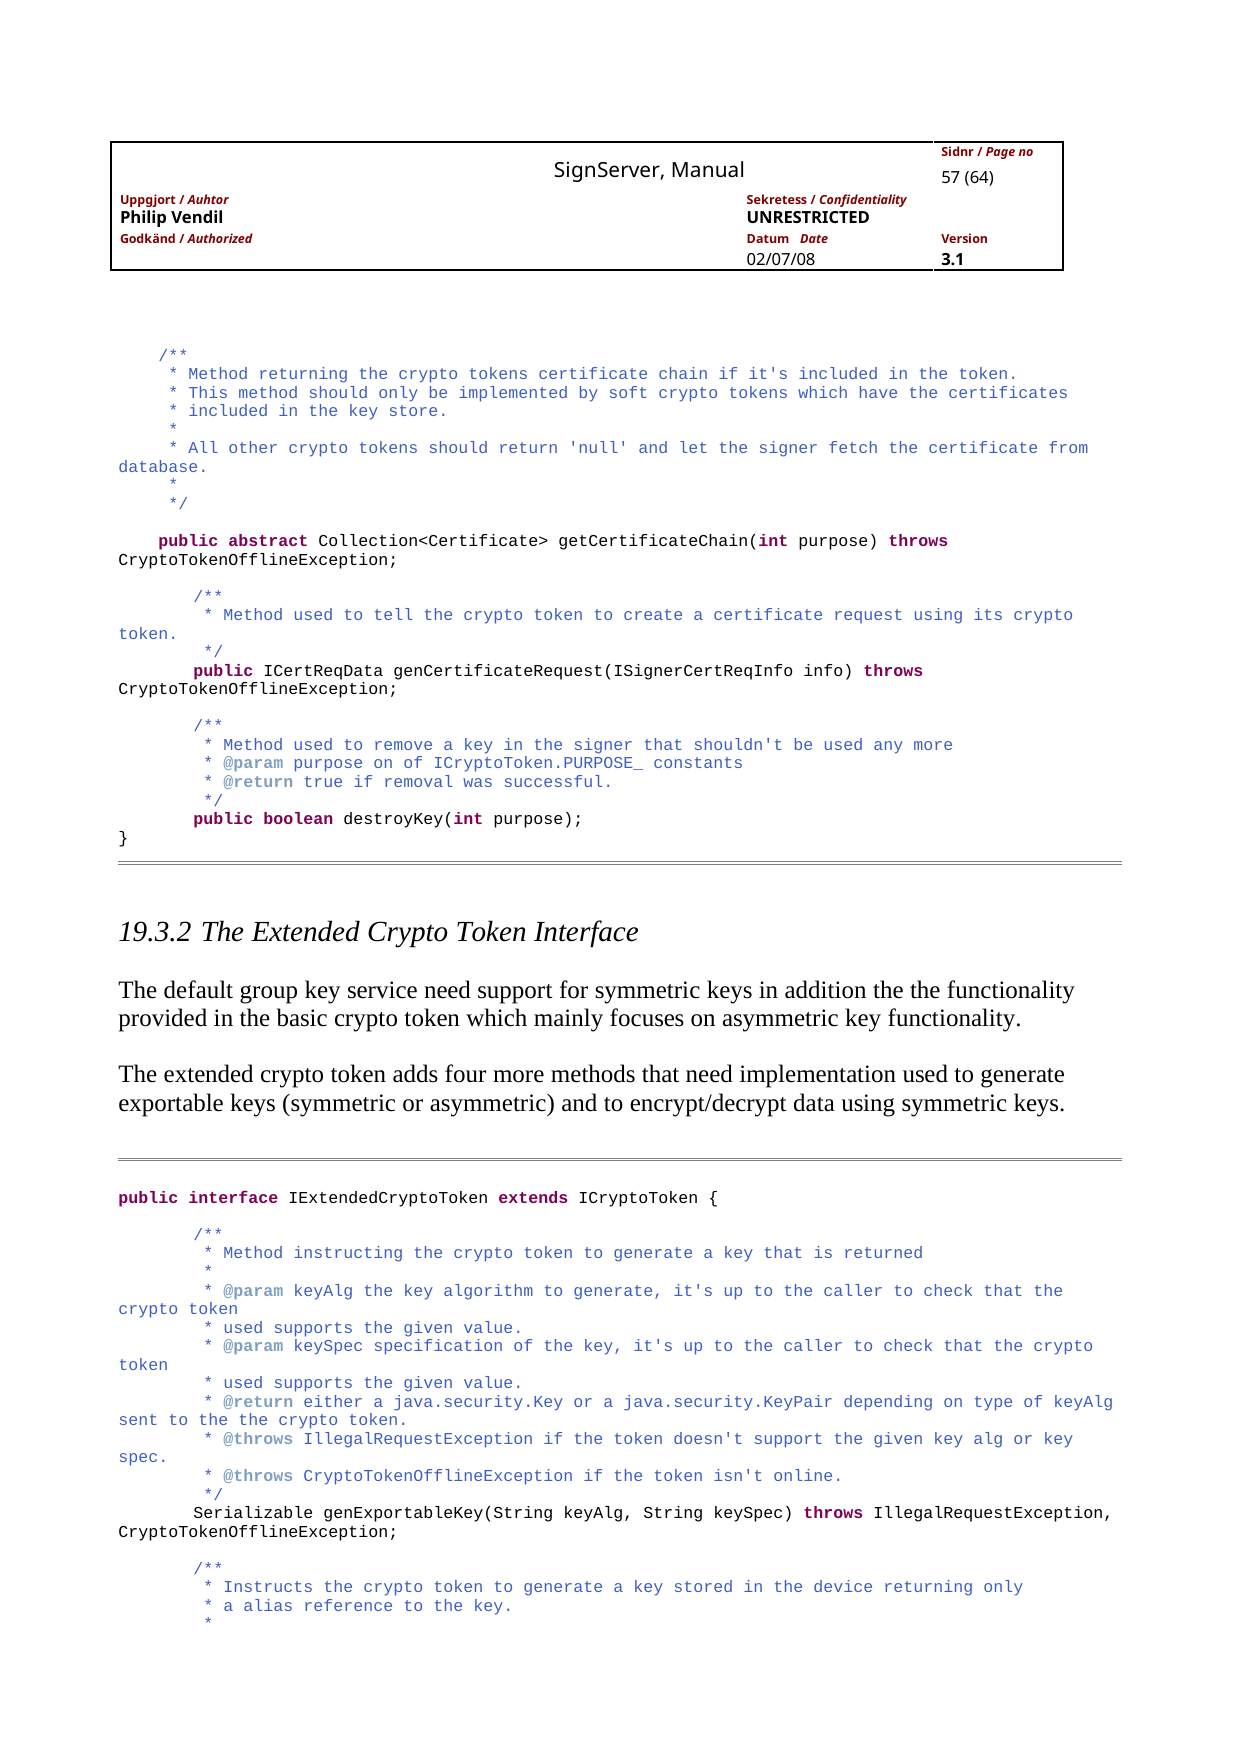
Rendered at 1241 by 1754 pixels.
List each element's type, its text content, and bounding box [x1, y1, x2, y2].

text * used supports the given value. [118, 1319, 1122, 1338]
text /** [118, 347, 1122, 366]
text * used supports the given value. [118, 1375, 1122, 1394]
text * @param keySpec specification of the key, it's up to the caller to check that the crypto token [118, 1338, 1122, 1375]
text * This method should only be implemented by soft crypto tokens which have the certificates [118, 384, 1122, 403]
text * Method returning the crypto tokens certificate chain if it's included in the token. [118, 366, 1122, 384]
text /** [118, 718, 1122, 737]
text public interface IExtendedCryptoToken extends ICryptoToken { [118, 1190, 1122, 1208]
text * [118, 422, 1122, 440]
text * All other crypto tokens should return 'null' and let the signer fetch the certificate from database. [118, 440, 1122, 477]
text The default group key service need support for symmetric keys in addition the the functionality provided in the basic crypto token which mainly focuses on asymmetric key functionality. [118, 976, 1122, 1032]
text */ [118, 1486, 1122, 1505]
text } [118, 829, 1122, 848]
text Serializable genExportableKey(String keyAlg, String keySpec) throws IllegalRequestException, CryptoTokenOfflineException; [118, 1505, 1122, 1542]
text /** [118, 588, 1122, 607]
text public abstract Collection<Certificate> getCertificateChain(int purpose) throws CryptoTokenOfflineException; [118, 533, 1122, 570]
text /** [118, 1561, 1122, 1579]
text * a alias reference to the key. [118, 1598, 1122, 1616]
text * [118, 1616, 1122, 1635]
text * Instructs the crypto token to generate a key stored in the device returning only [118, 1579, 1122, 1598]
text /** [118, 1227, 1122, 1245]
text * @param purpose on of ICryptoToken.PURPOSE_ constants [118, 755, 1122, 774]
text */ [118, 792, 1122, 811]
text * Method used to tell the crypto token to create a certificate request using its crypto token. [118, 607, 1122, 644]
text */ [118, 496, 1122, 514]
text * @param keyAlg the key algorithm to generate, it's up to the caller to check that the crypto token [118, 1282, 1122, 1319]
text * Method instructing the crypto token to generate a key that is returned [118, 1245, 1122, 1264]
text */ [118, 644, 1122, 663]
text * @throws CryptoTokenOfflineException if the token isn't online. [118, 1468, 1122, 1486]
text * @return either a java.security.Key or a java.security.KeyPair depending on type of keyAlg sent to the the crypto token. [118, 1394, 1122, 1431]
text * Method used to remove a key in the signer that shouldn't be used any more [118, 737, 1122, 755]
text The extended crypto token adds four more methods that need implementation used to generate exportable keys (symmetric or asymmetric) and to encrypt/decrypt data using symmetric keys. [118, 1060, 1122, 1116]
text * @throws IllegalRequestException if the token doesn't support the given key alg or key spec. [118, 1431, 1122, 1468]
text * [118, 1264, 1122, 1282]
text public ICertReqData genCertificateRequest(ISignerCertReqInfo info) throws CryptoTokenOfflineException; [118, 663, 1122, 700]
subtitle The Extended Crypto Token Interface [118, 916, 1122, 948]
text * [118, 477, 1122, 496]
text * included in the key store. [118, 403, 1122, 422]
text * @return true if removal was successful. [118, 774, 1122, 792]
text public boolean destroyKey(int purpose); [118, 811, 1122, 829]
